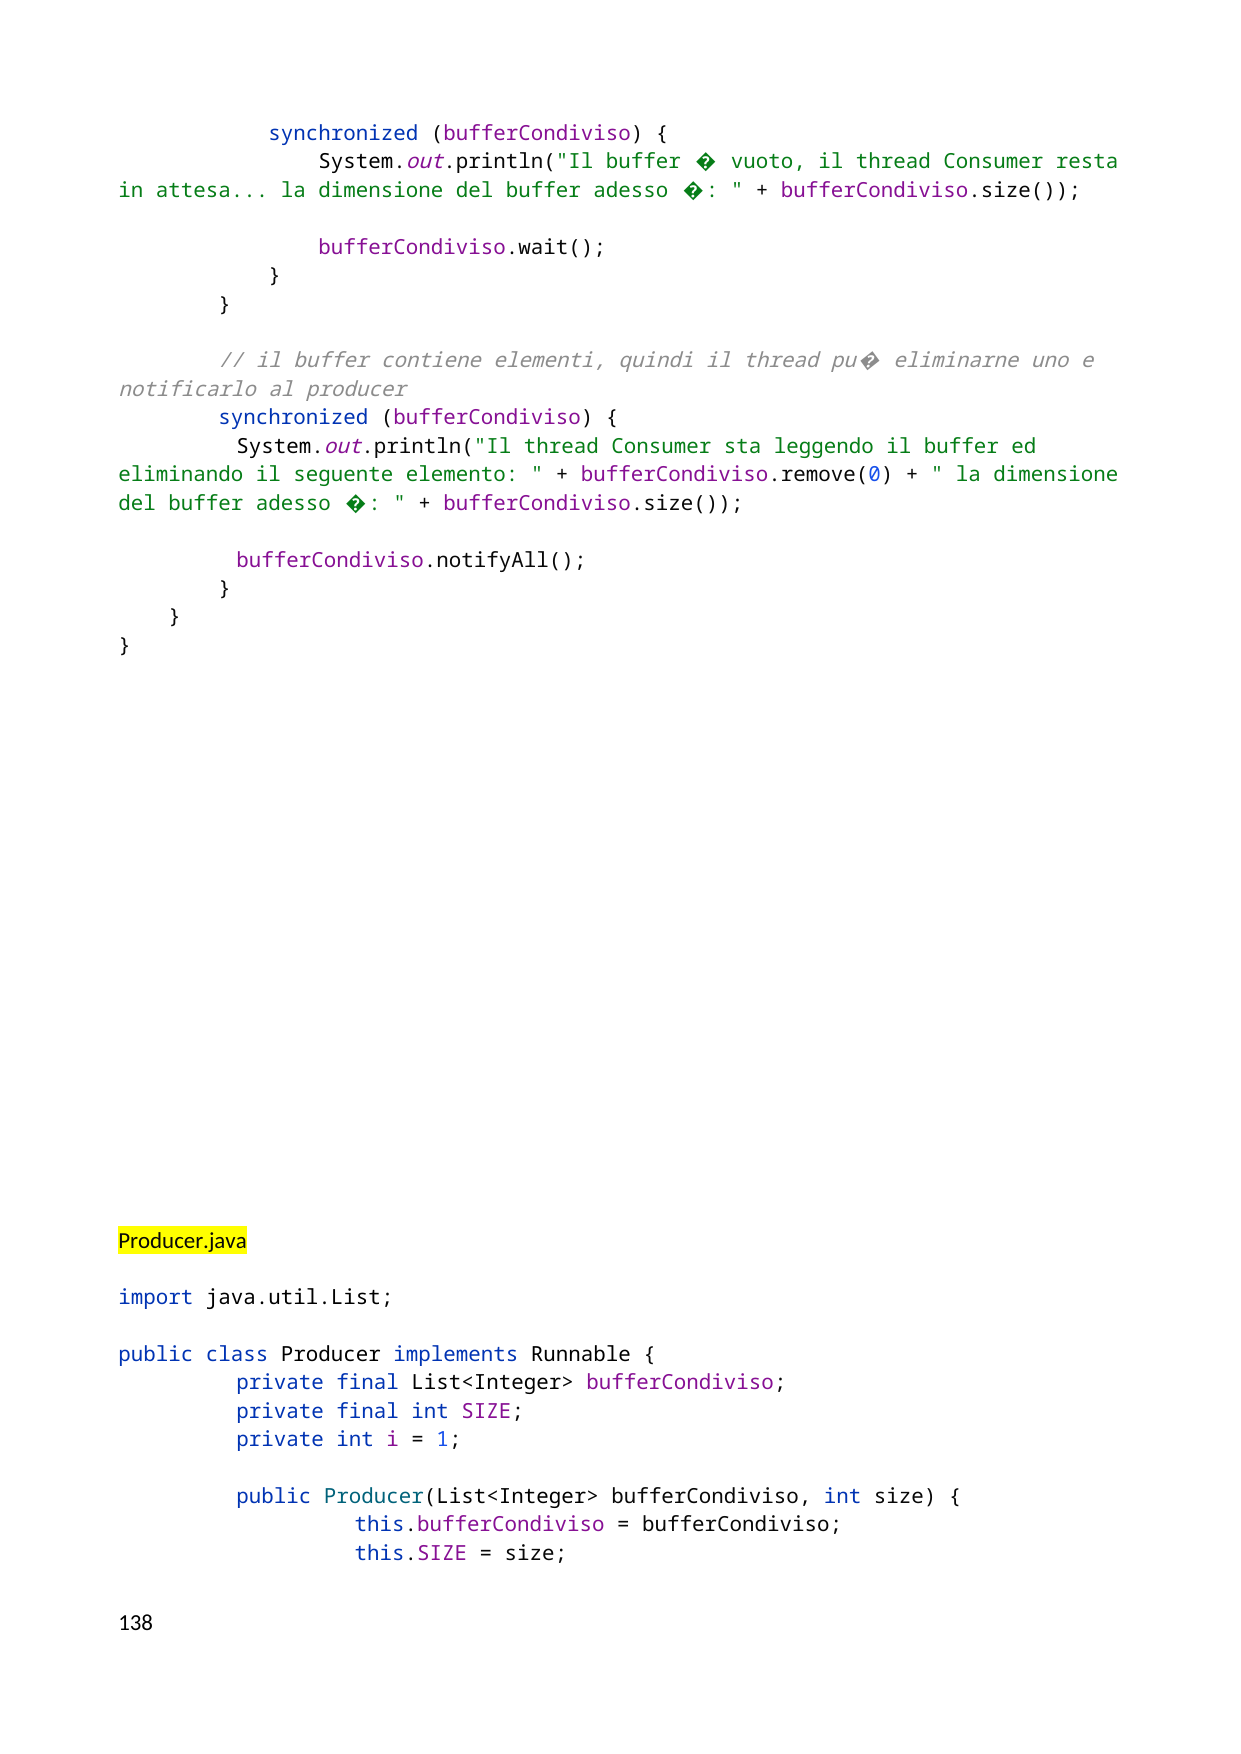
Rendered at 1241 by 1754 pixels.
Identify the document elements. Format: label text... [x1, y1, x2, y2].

text import java.util.List; public class Producer implements Runnable { private final List<Integer> bufferCondiviso; private final int SIZE; private int i = 1; public Producer(List<Integer> bufferCondiviso, int size) { this.bufferCondiviso = bufferCondiviso; this.SIZE = size; [118, 1282, 1122, 1566]
text Producer.java [118, 1226, 1122, 1254]
text synchronized (bufferCondiviso) { System.out.println("Il buffer � vuoto, il thread Consumer resta in attesa... la dimensione del buffer adesso �: " + bufferCondiviso.size()); bufferCondiviso.wait(); } } // il buffer contiene elementi, quindi il thread pu� eliminarne uno e notificarlo al producer synchronized (bufferCondiviso) { System.out.println("Il thread Consumer sta leggendo il buffer ed eliminando il seguente elemento: " + bufferCondiviso.remove(0) + " la dimensione del buffer adesso �: " + bufferCondiviso.size()); bufferCondiviso.notifyAll(); } } } [118, 118, 1122, 658]
